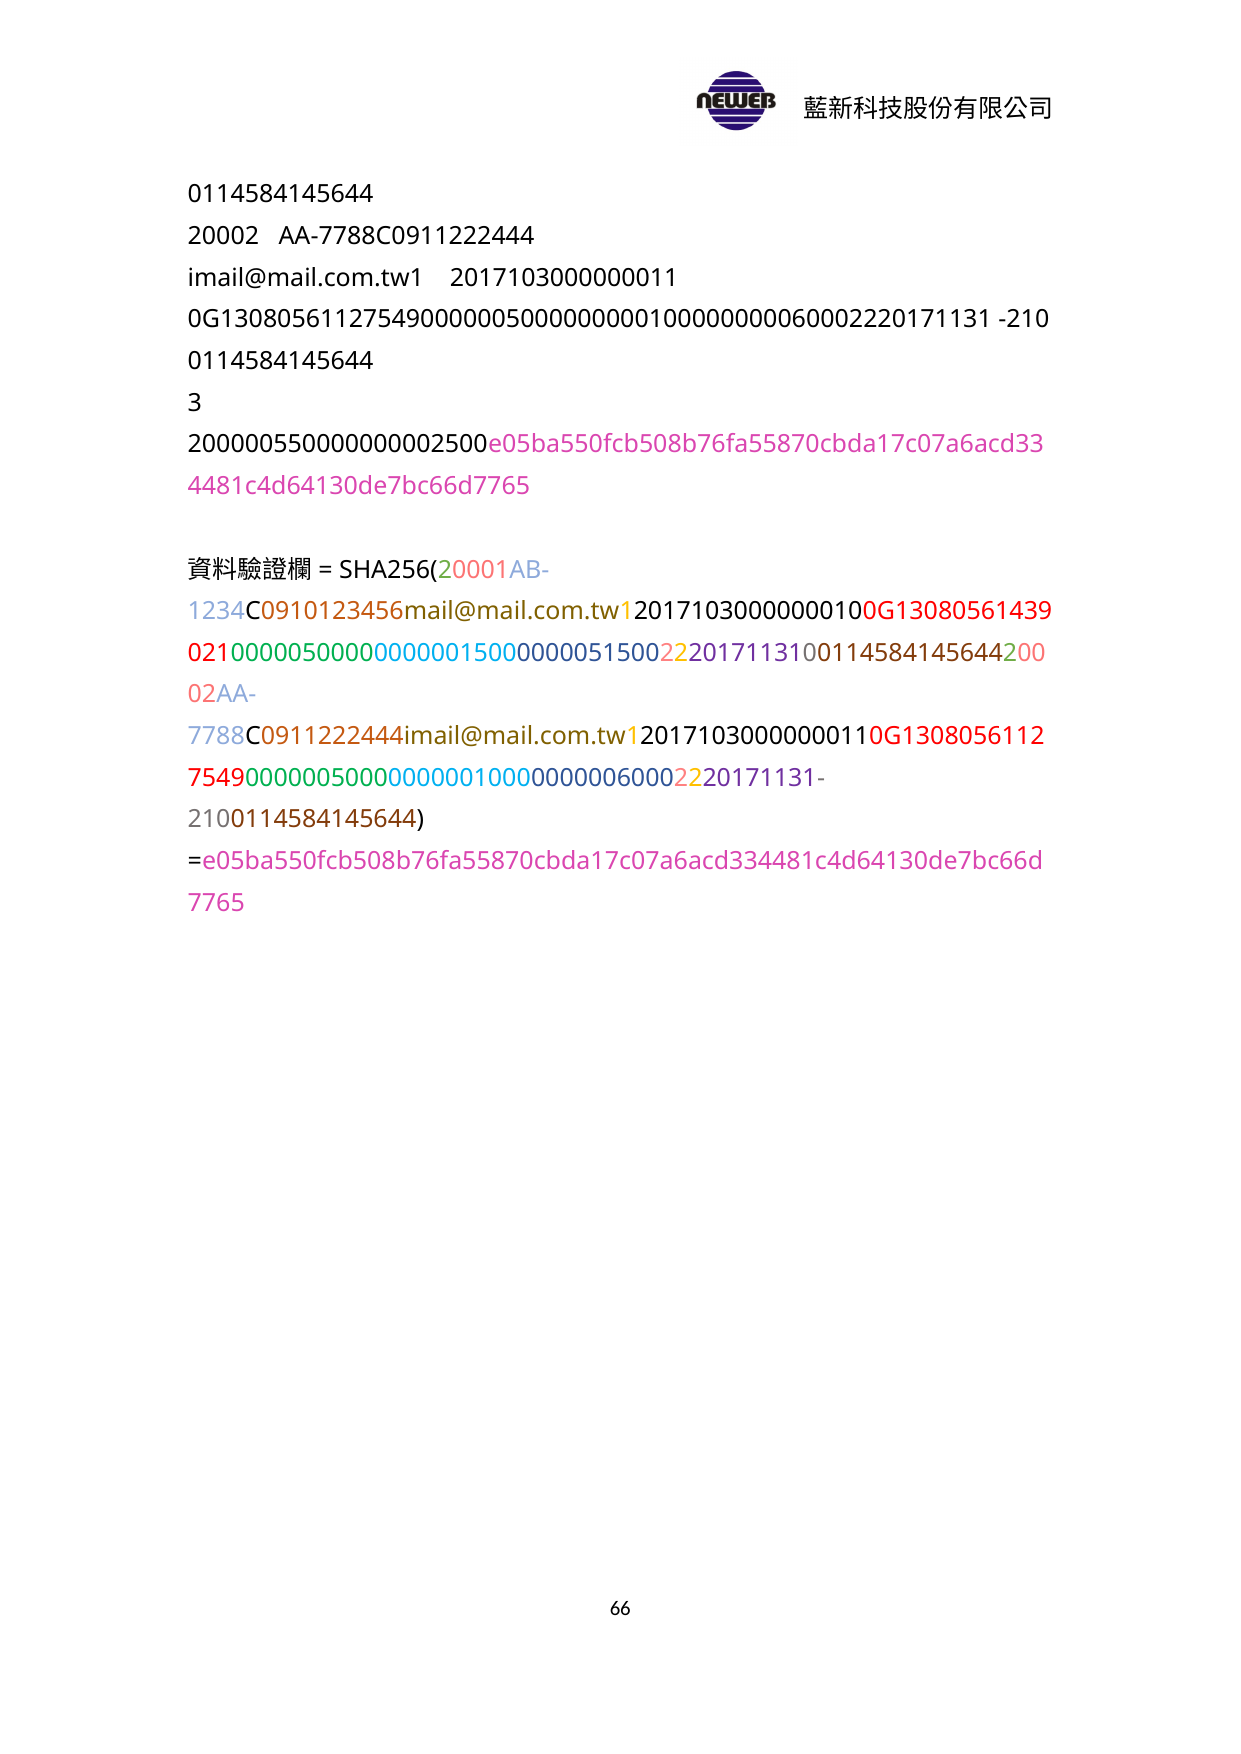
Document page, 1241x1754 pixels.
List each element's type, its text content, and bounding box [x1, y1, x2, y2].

text 資料驗證欄 = SHA256(20001AB-1234C0910123456mail@mail.com.tw120171030000000100G1308056143902100000500000000001500000005150022201711310011458414564420002AA-7788C0911222444imail@mail.com.tw120171030000000110G130805611275490000005000000000100000000060002220171131-2100114584145644) =e05ba550fcb508b76fa55870cbda17c07a6acd334481c4d64130de7bc66d7765 [187, 539, 1053, 914]
picture [678, 57, 799, 146]
text 20002 AA-7788C0911222444 imail@mail.com.tw1 2017103000000011 0G130805611275490000005000000000100000000060002220171131 -210 0114584145644 [187, 206, 1053, 372]
text 3 200000550000000002500e05ba550fcb508b76fa55870cbda17c07a6acd334481c4d64130de7bc66d7765 [187, 372, 1053, 497]
text 0114584145644 [187, 164, 1053, 206]
